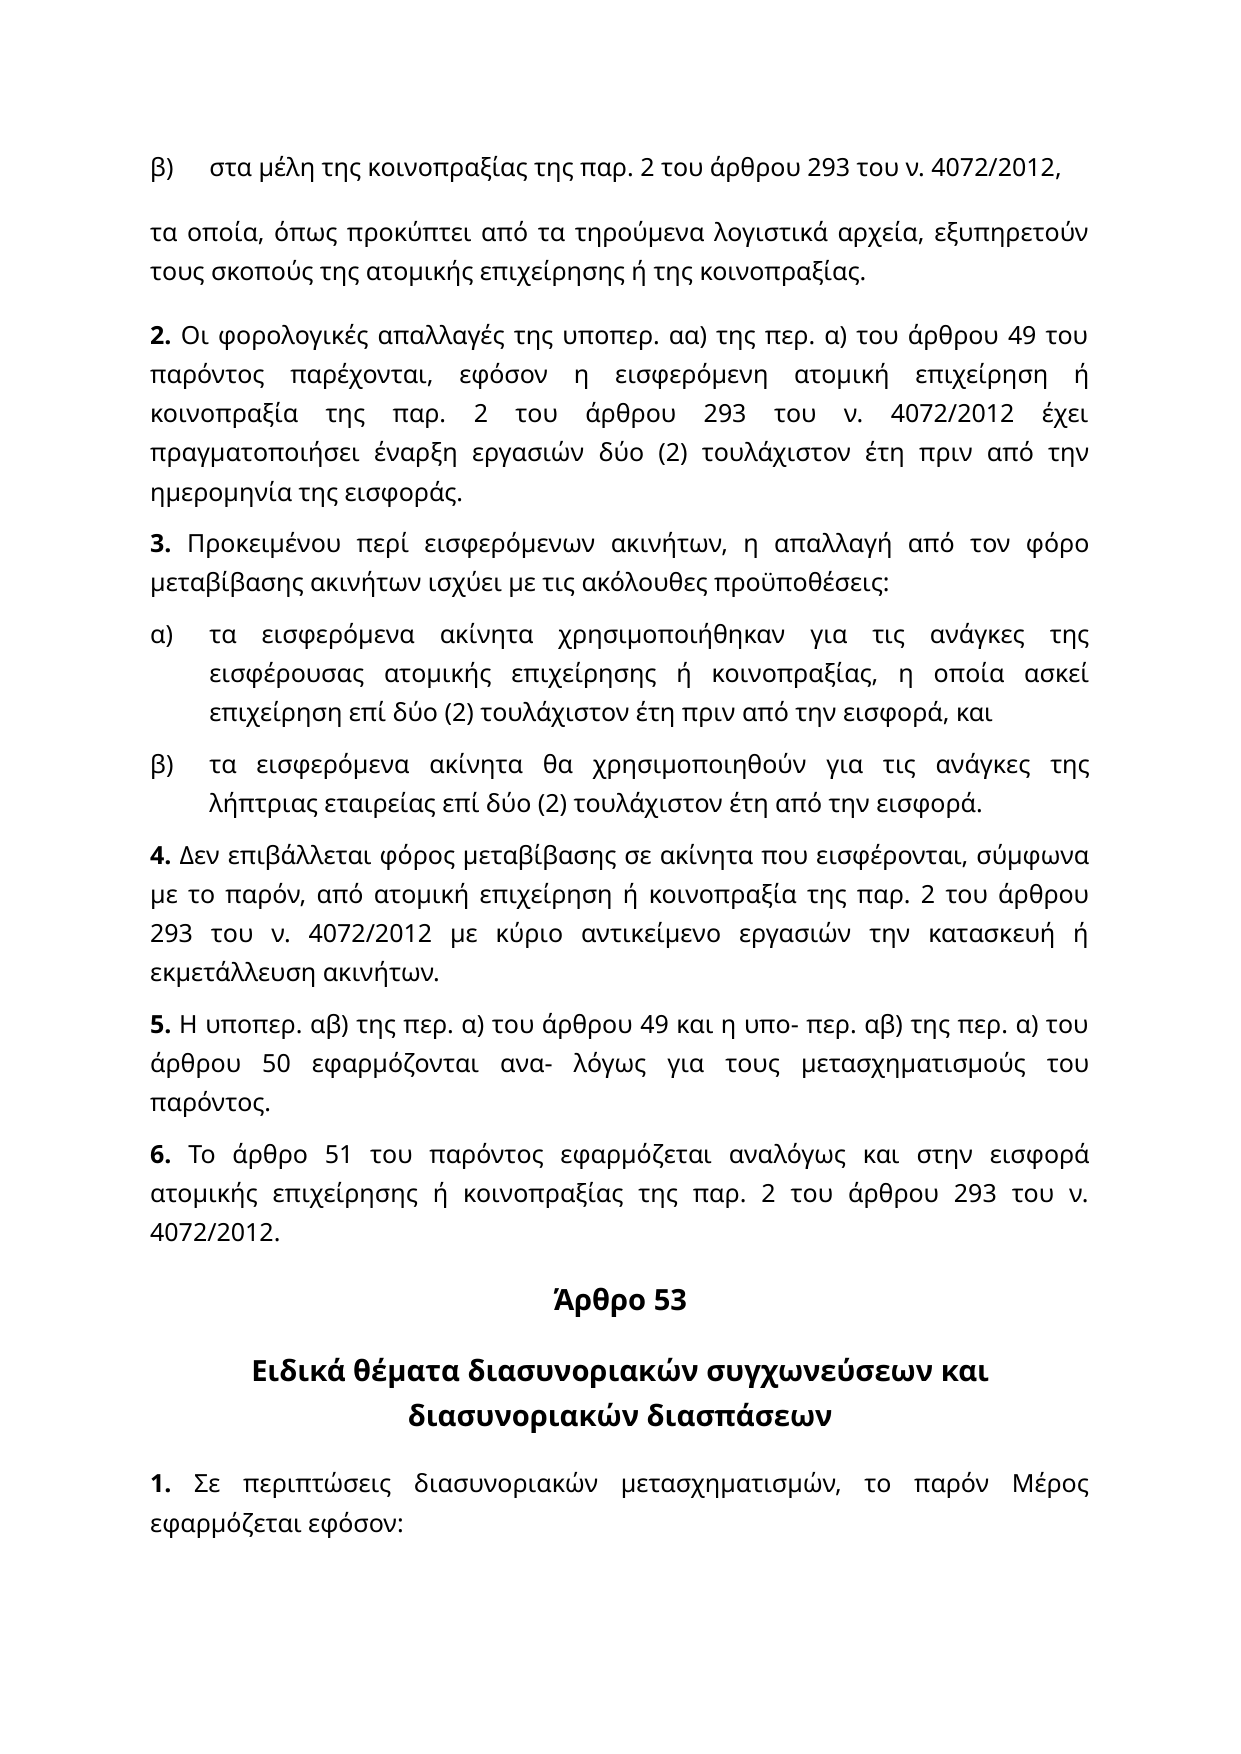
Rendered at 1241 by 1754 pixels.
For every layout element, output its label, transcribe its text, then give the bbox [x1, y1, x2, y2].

text τα οποία, όπως προκύπτει από τα τηρούμενα λογιστικά αρχεία, εξυπηρετούν τους σκοπούς της ατομικής επιχείρησης ή της κοινοπραξίας. [150, 214, 1090, 287]
list β) τα εισφερόμενα ακίνητα θα χρησιμοποιηθούν για τις ανάγκες της λήπτριας εταιρείας επί δύο (2) τουλάχιστον έτη από την εισφορά. [150, 747, 1090, 820]
subtitle Άρθρο 53 [150, 1279, 1090, 1319]
list α) τα εισφερόμενα ακίνητα χρησιμοποιήθηκαν για τις ανάγκες της εισφέρουσας ατομικής επιχείρησης ή κοινοπραξίας, η οποία ασκεί επιχείρηση επί δύο (2) τουλάχιστον έτη πριν από την εισφορά, και [150, 617, 1090, 729]
text 2. Οι φορολογικές απαλλαγές της υποπερ. αα) της περ. α) του άρθρου 49 του παρόντος παρέχονται, εφόσον η εισφερόμενη ατομική επιχείρηση ή κοινοπραξία της παρ. 2 του άρθρου 293 του ν. 4072/2012 έχει πραγματοποιήσει έναρξη εργασιών δύο (2) τουλάχιστον έτη πριν από την ημερομηνία της εισφοράς. [150, 317, 1090, 508]
subtitle Ειδικά θέματα διασυνοριακών συγχωνεύσεων και διασυνοριακών διασπάσεων [150, 1350, 1090, 1435]
text 4. Δεν επιβάλλεται φόρος μεταβίβασης σε ακίνητα που εισφέρονται, σύμφωνα με το παρόν, από ατομική επιχείρηση ή κοινοπραξία της παρ. 2 του άρθρου 293 του ν. 4072/2012 με κύριο αντικείμενο εργασιών την κατασκευή ή εκμετάλλευση ακινήτων. [150, 837, 1090, 989]
text 3. Προκειμένου περί εισφερόμενων ακινήτων, η απαλλαγή από τον φόρο μεταβίβασης ακινήτων ισχύει με τις ακόλουθες προϋποθέσεις: [150, 526, 1090, 599]
text 6. Το άρθρο 51 του παρόντος εφαρμόζεται αναλόγως και στην εισφορά ατομικής επιχείρησης ή κοινοπραξίας της παρ. 2 του άρθρου 293 του ν. 4072/2012. [150, 1137, 1090, 1249]
text 1. Σε περιπτώσεις διασυνοριακών μετασχηματισμών, το παρόν Μέρος εφαρμόζεται εφόσον: [150, 1466, 1090, 1539]
list β) στα μέλη της κοινοπραξίας της παρ. 2 του άρθρου 293 του ν. 4072/2012, [150, 150, 1090, 184]
text 5. Η υποπερ. αβ) της περ. α) του άρθρου 49 και η υπο- περ. αβ) της περ. α) του άρθρου 50 εφαρμόζονται ανα- λόγως για τους μετασχηματισμούς του παρόντος. [150, 1007, 1090, 1119]
